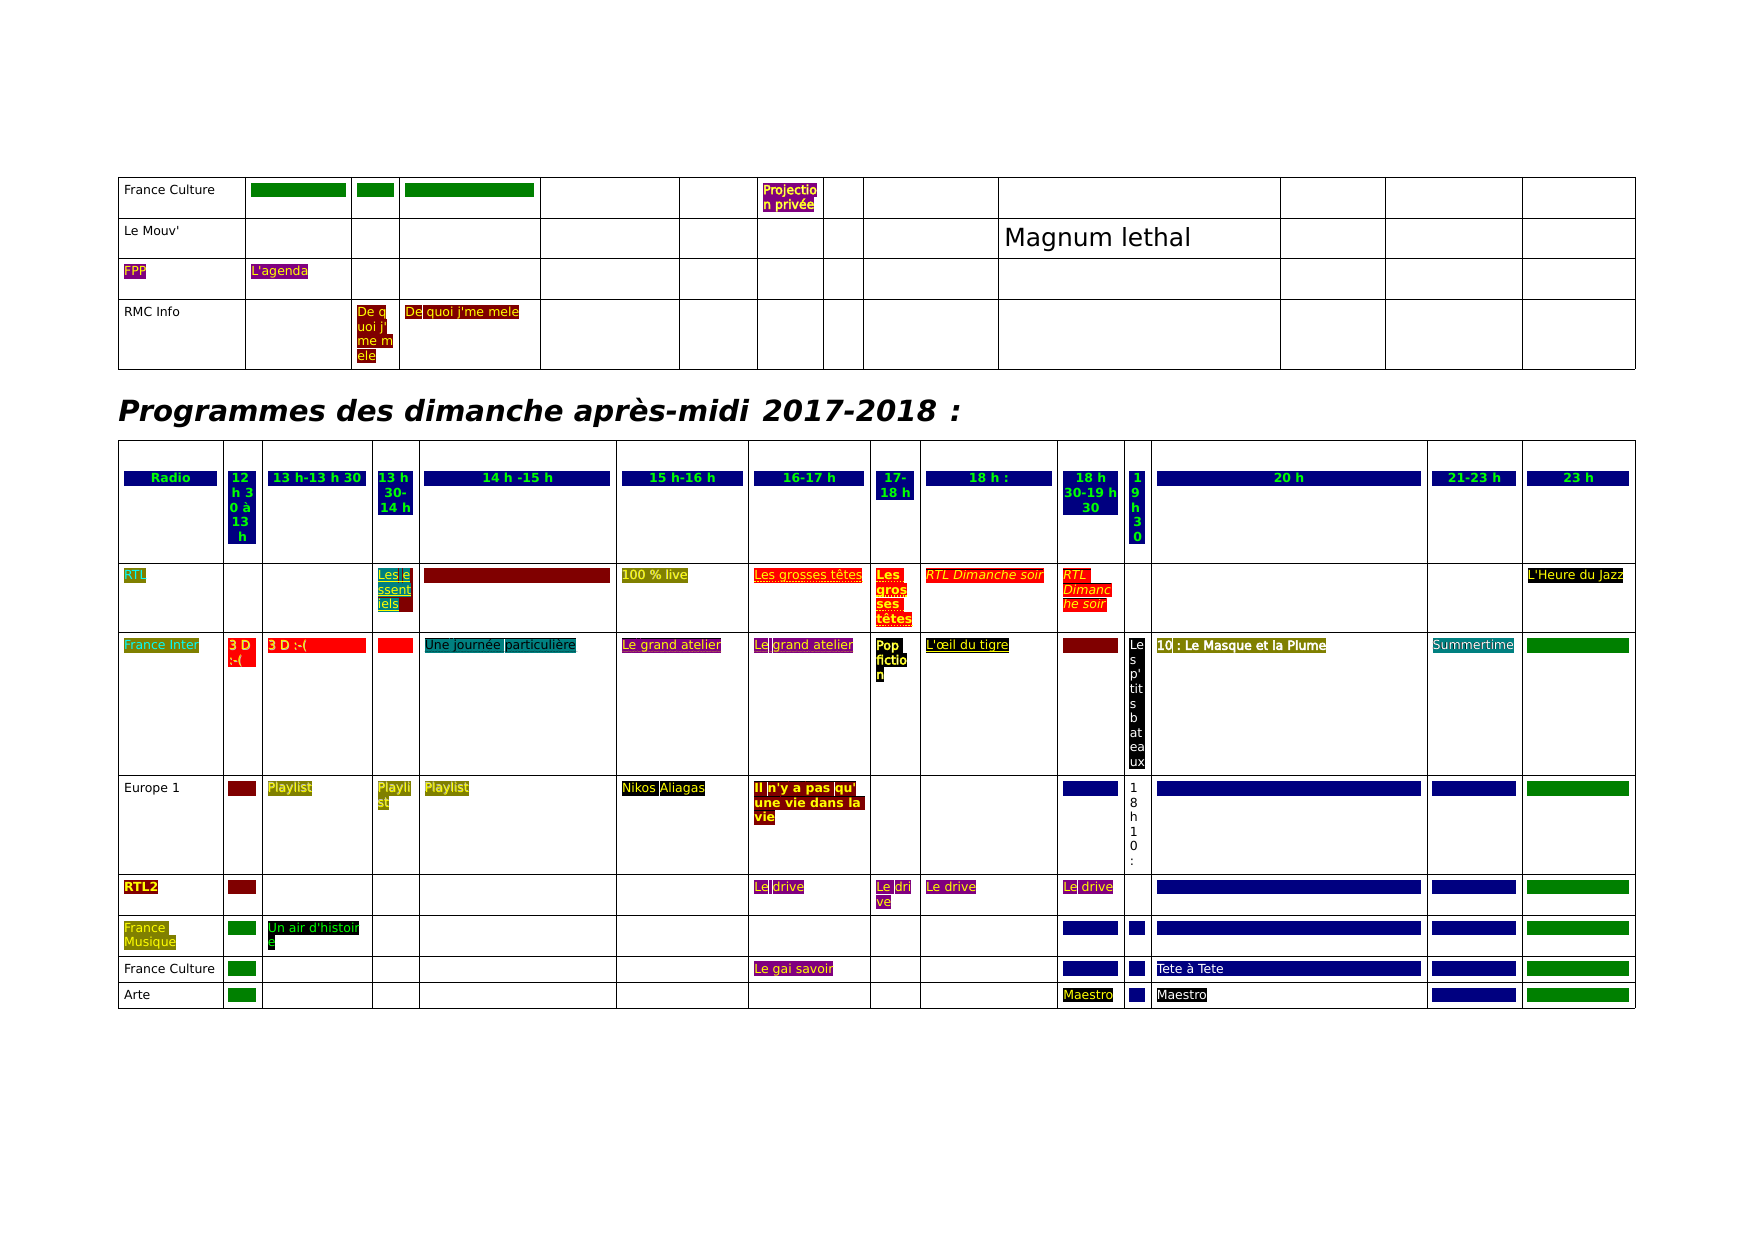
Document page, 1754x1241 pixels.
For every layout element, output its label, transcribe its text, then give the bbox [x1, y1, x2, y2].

table_cell 3 D :-( [263, 633, 372, 775]
table_cell [824, 300, 863, 369]
table_cell RTL [119, 564, 223, 632]
table_cell [400, 259, 540, 299]
table_header 19 h 30 [1125, 441, 1151, 562]
table_cell [420, 916, 616, 956]
table_cell [420, 875, 616, 915]
table_cell [224, 776, 262, 874]
table_header 23 h [1523, 441, 1635, 562]
table_cell Playlist [373, 776, 419, 874]
table_cell [1523, 219, 1635, 258]
table_cell Maestro [1058, 983, 1124, 1008]
table_cell France Inter [119, 633, 223, 775]
table_cell [1281, 219, 1385, 258]
table_cell [617, 957, 748, 982]
table_header Radio [119, 441, 223, 562]
table_cell [871, 957, 920, 982]
table_cell 18 h 10 : [1125, 776, 1151, 874]
table_cell [1523, 916, 1635, 956]
table_cell [224, 957, 262, 982]
table_header 18 h : [921, 441, 1057, 562]
table_cell Les essentiels [373, 564, 419, 632]
table_cell Les p'tits bateaux [1125, 633, 1151, 775]
table_cell L'Heure du Jazz [1523, 564, 1635, 632]
table_cell [999, 300, 1280, 369]
table_cell Le drive [1058, 875, 1124, 915]
table_cell [420, 983, 616, 1008]
table_cell [541, 219, 679, 258]
table_cell Le drive [871, 875, 920, 915]
table_cell Le Mouv' [119, 219, 245, 258]
table_cell [1523, 178, 1635, 217]
table_cell Europe 1 [119, 776, 223, 874]
table_cell [871, 916, 920, 956]
table_header 13 h-13 h 30 [263, 441, 372, 562]
table_cell [1281, 300, 1385, 369]
table_cell Projection privée [758, 178, 823, 217]
table_cell 100 % live [617, 564, 748, 632]
table_cell [999, 178, 1280, 217]
table_cell [1125, 564, 1151, 632]
table_cell [921, 957, 1057, 982]
table_cell [263, 957, 372, 982]
table_cell Le grand atelier [749, 633, 870, 775]
table_cell [824, 219, 863, 258]
table_cell [921, 983, 1057, 1008]
table_cell RTL2 [119, 875, 223, 915]
table_cell 10 : Le Masque et la Plume [1152, 633, 1427, 775]
table_cell [921, 776, 1057, 874]
table_cell Playlist [420, 776, 616, 874]
table_cell [864, 178, 998, 217]
table_cell Tete à Tete [1152, 957, 1427, 982]
table_cell [864, 219, 998, 258]
table_cell [1523, 957, 1635, 982]
table_cell [400, 178, 540, 217]
table_cell Nikos Aliagas [617, 776, 748, 874]
table_cell Magnum lethal [999, 219, 1280, 258]
table_cell [373, 983, 419, 1008]
table_cell [749, 916, 870, 956]
table_cell Summertime [1428, 633, 1522, 775]
table_cell [1428, 875, 1522, 915]
table_cell [352, 219, 399, 258]
table_cell [1386, 300, 1522, 369]
table_cell Les grosses têtes [749, 564, 870, 632]
table_cell [1152, 776, 1427, 874]
table_cell [246, 178, 351, 217]
table_cell [224, 875, 262, 915]
table_cell [263, 564, 372, 632]
table_header 16-17 h [749, 441, 870, 562]
table_cell Pop fiction [871, 633, 920, 775]
table_cell [617, 875, 748, 915]
table_cell [263, 875, 372, 915]
table_cell Le grand atelier [617, 633, 748, 775]
table_cell [1281, 178, 1385, 217]
table_cell [1523, 875, 1635, 915]
table_header 14 h -15 h [420, 441, 616, 562]
table_cell [400, 219, 540, 258]
table_cell [680, 300, 757, 369]
table_cell [1125, 983, 1151, 1008]
table_cell [1523, 776, 1635, 874]
table_cell [1125, 957, 1151, 982]
table_cell [373, 875, 419, 915]
table_cell 3 D :-( [224, 633, 262, 775]
table_cell [864, 259, 998, 299]
table_cell [1125, 875, 1151, 915]
table_cell RMC Info [119, 300, 245, 369]
table_cell [1428, 983, 1522, 1008]
table_cell [1523, 300, 1635, 369]
table_cell [224, 564, 262, 632]
table_cell [541, 300, 679, 369]
table_cell [246, 300, 351, 369]
table_cell [758, 300, 823, 369]
table_header 21-23 h [1428, 441, 1522, 562]
table_header 17-18 h [871, 441, 920, 562]
table_cell Maestro [1152, 983, 1427, 1008]
table_cell [749, 983, 870, 1008]
table_cell [871, 983, 920, 1008]
table_cell [1125, 916, 1151, 956]
table_cell [680, 219, 757, 258]
table_cell [1058, 633, 1124, 775]
table_cell [1523, 259, 1635, 299]
table_cell [373, 957, 419, 982]
table_cell [1428, 564, 1522, 632]
table_header 13 h 30-14 h [373, 441, 419, 562]
table_cell L'agenda [246, 259, 351, 299]
table_cell [420, 957, 616, 982]
table_cell Une journée particulière [420, 633, 616, 775]
table_cell [617, 983, 748, 1008]
table_cell [352, 178, 399, 217]
table_cell [1428, 776, 1522, 874]
table_cell [246, 219, 351, 258]
table_cell [824, 178, 863, 217]
table_cell [263, 983, 372, 1008]
table_cell Il n'y a pas qu'une vie dans la vie [749, 776, 870, 874]
table_cell Playlist [263, 776, 372, 874]
table_cell [680, 178, 757, 217]
subtitle Programmes des dimanche après-midi 2017-2018 : [118, 394, 1636, 428]
table_cell France Culture [119, 178, 245, 217]
table_cell Un air d'histoire [263, 916, 372, 956]
table_cell [680, 259, 757, 299]
table_cell RTL Dimanche soir [1058, 564, 1124, 632]
table_cell [617, 916, 748, 956]
table_cell [1523, 633, 1635, 775]
table_cell [1428, 916, 1522, 956]
table_cell [1386, 259, 1522, 299]
table_cell Le drive [749, 875, 870, 915]
table_cell [864, 300, 998, 369]
table_cell [1386, 219, 1522, 258]
table_cell Le drive [921, 875, 1057, 915]
table_cell France Culture [119, 957, 223, 982]
table_cell De quoi j'me mele [400, 300, 540, 369]
table_cell [999, 259, 1280, 299]
table_cell Arte [119, 983, 223, 1008]
table_cell [871, 776, 920, 874]
table_cell [224, 983, 262, 1008]
table_cell [758, 219, 823, 258]
table_cell [1386, 178, 1522, 217]
table_cell De quoi j'me mele [352, 300, 399, 369]
table_cell [1152, 564, 1427, 632]
table_cell [1152, 875, 1427, 915]
table_cell [373, 633, 419, 775]
table_cell [1523, 983, 1635, 1008]
table_cell L'œil du tigre [921, 633, 1057, 775]
table_cell [1428, 957, 1522, 982]
table_cell Les grosses têtes [871, 564, 920, 632]
table_header 12 h 30 à 13 h [224, 441, 262, 562]
table_cell [1058, 957, 1124, 982]
table_cell [541, 259, 679, 299]
table_header 18 h 30-19 h 30 [1058, 441, 1124, 562]
table_cell RTL Dimanche soir [921, 564, 1057, 632]
table_cell [541, 178, 679, 217]
table_cell [1152, 916, 1427, 956]
table_cell [352, 259, 399, 299]
table_cell France Musique [119, 916, 223, 956]
table_cell [1058, 916, 1124, 956]
table_cell [758, 259, 823, 299]
table_cell [921, 916, 1057, 956]
table_cell Le gai savoir [749, 957, 870, 982]
table_cell [224, 916, 262, 956]
table_cell [1281, 259, 1385, 299]
table_cell [373, 916, 419, 956]
table_cell FPP [119, 259, 245, 299]
table_cell [1058, 776, 1124, 874]
table_cell [420, 564, 616, 632]
table_header 20 h [1152, 441, 1427, 562]
table_cell [824, 259, 863, 299]
table_header 15 h-16 h [617, 441, 748, 562]
